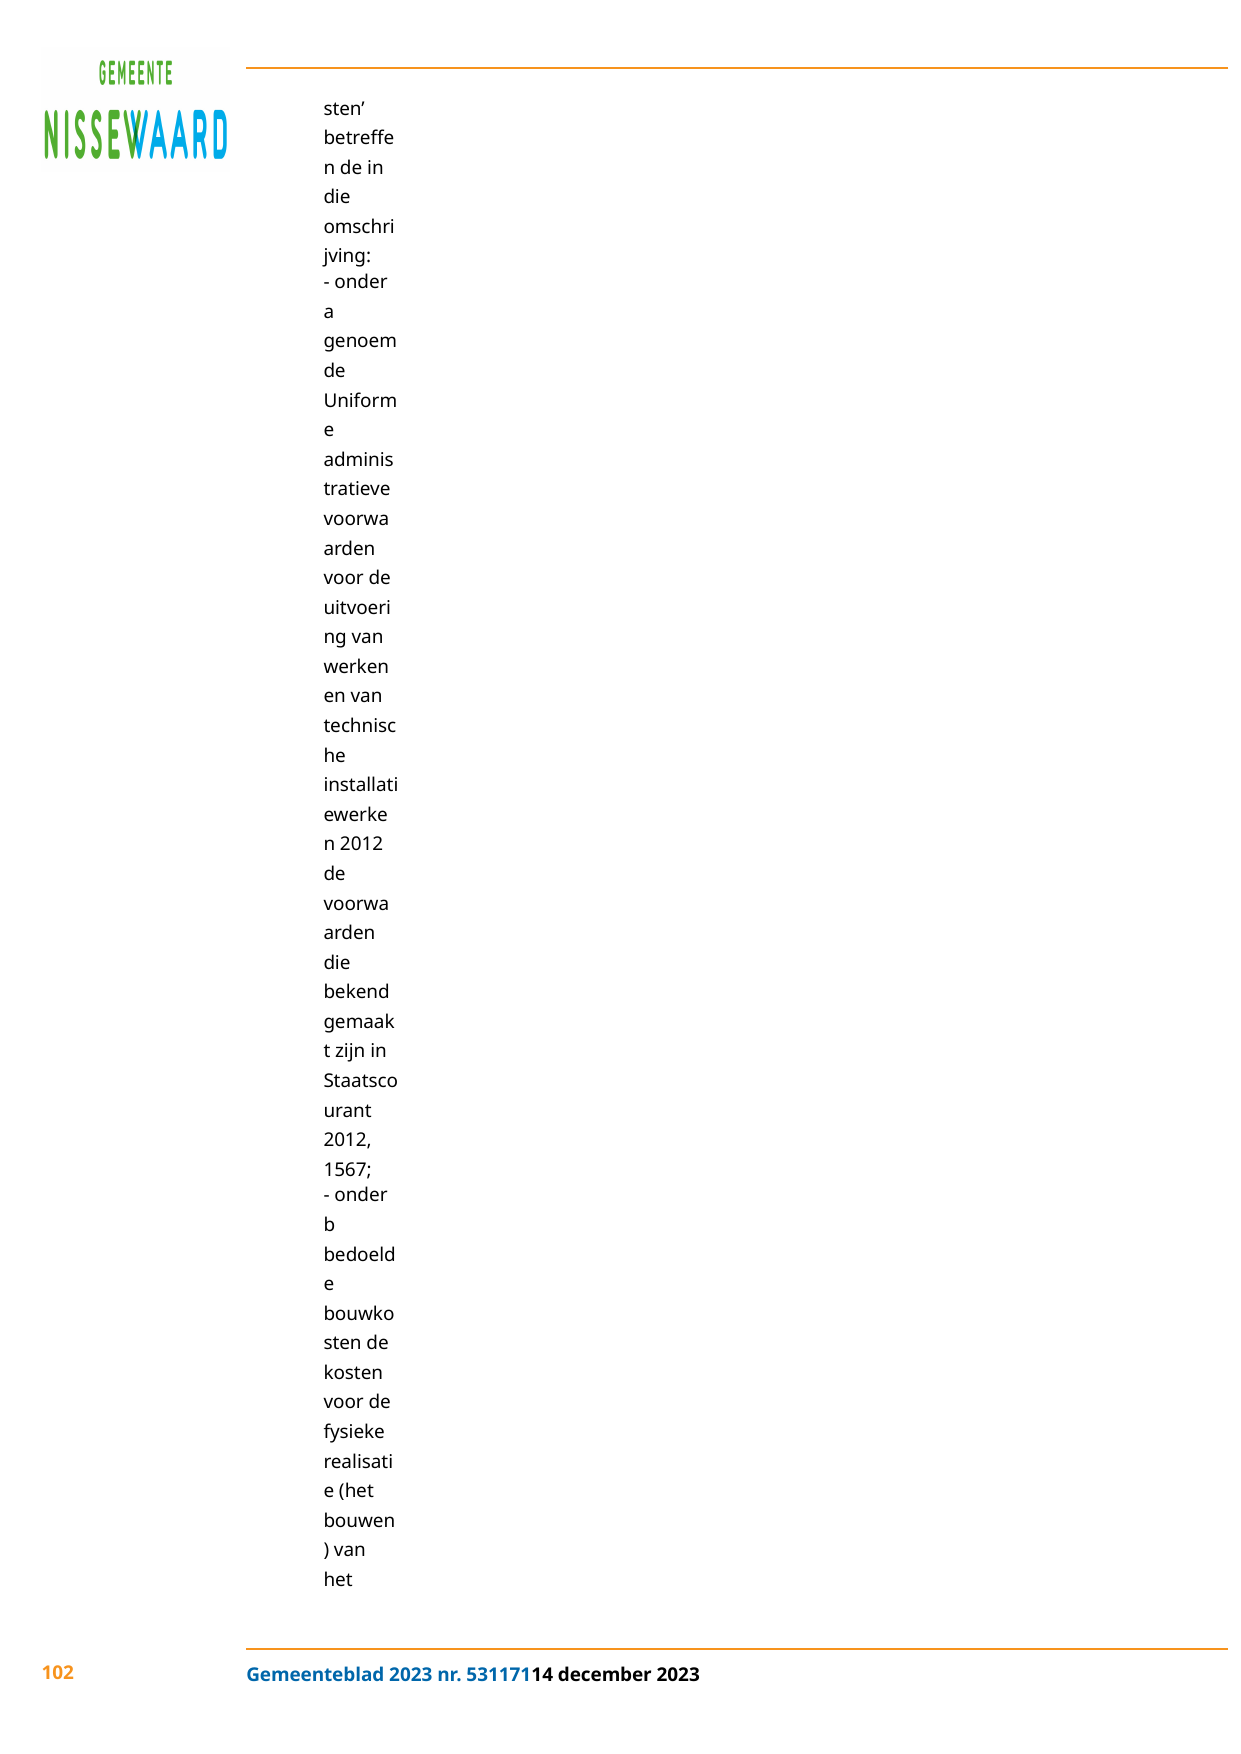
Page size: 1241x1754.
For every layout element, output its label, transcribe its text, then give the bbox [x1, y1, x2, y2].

table_cell [399, 269, 474, 1182]
table_cell [248, 269, 323, 1182]
table_cell [399, 1182, 474, 1592]
table_cell [248, 1182, 323, 1592]
table_cell - onder b bedoelde bouwkosten de kosten voor de fysieke realisatie (het bouwen) van het [323, 1182, 398, 1592]
table_cell - onder a genoemde Uniforme administratieve voorwaarden voor de uitvoering van werken en van technische installatiewerken 2012 de voorwaarden die bekendgemaakt zijn in Staatscourant 2012, 1567; [323, 269, 398, 1182]
picture [41, 47, 231, 172]
table_cell [399, 95, 474, 268]
table_cell [248, 95, 323, 268]
table_cell sten’ betreffen de in die omschrijving: [323, 95, 398, 268]
